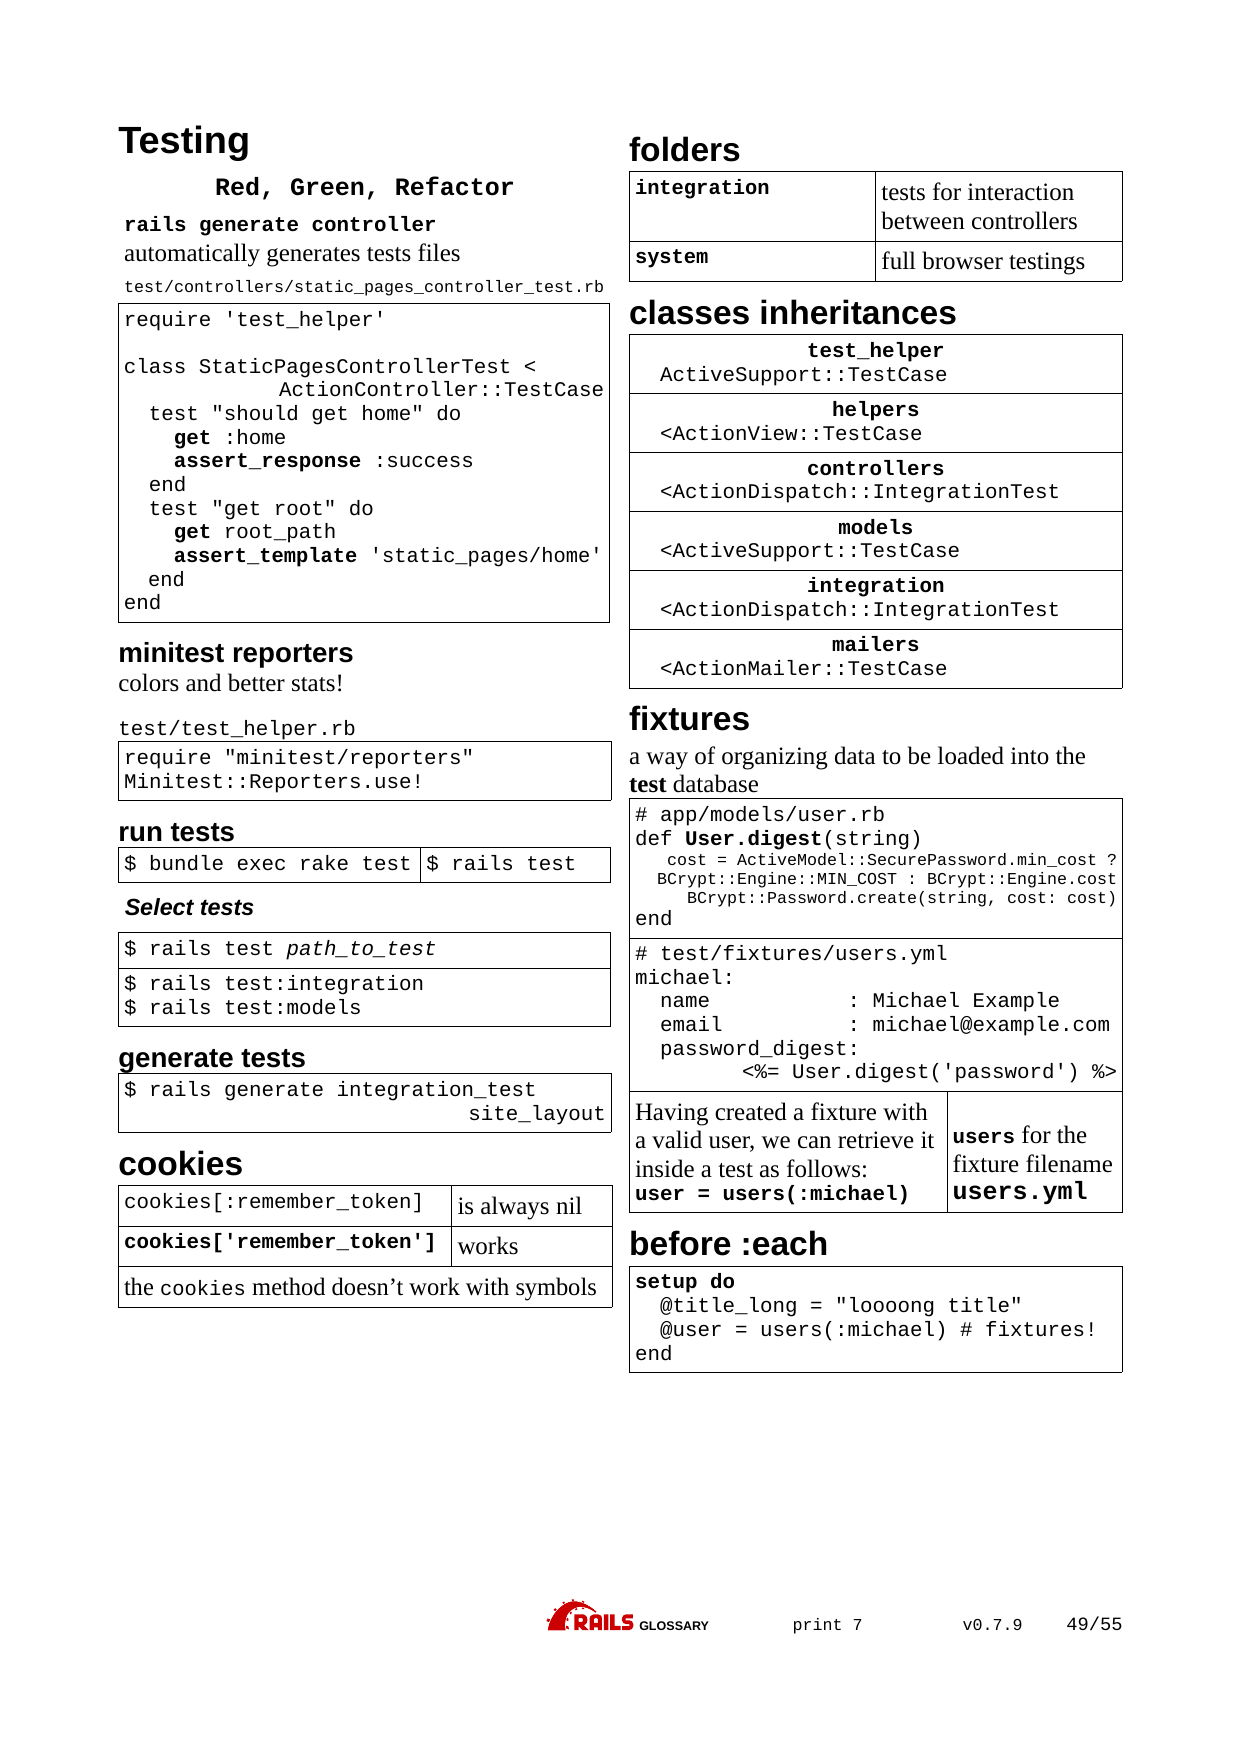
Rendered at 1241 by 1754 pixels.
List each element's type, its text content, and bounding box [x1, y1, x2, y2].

table_header cookies[:remember_token] [119, 1186, 451, 1226]
table_cell controllers <ActionDispatch::IntegrationTest [630, 453, 1122, 511]
subtitle folders [629, 130, 1122, 168]
table_header tests for interaction between controllers [876, 172, 1122, 241]
table_cell cookies['remember_token'] [119, 1227, 451, 1266]
table_cell models <ActiveSupport::TestCase [630, 512, 1122, 570]
table_cell mailers <ActionMailer::TestCase [630, 630, 1122, 687]
table_cell helpers <ActionView::TestCase [630, 394, 1122, 452]
subtitle before :each [629, 1224, 1122, 1263]
table_cell users for the fixture filename users.yml [948, 1092, 1122, 1212]
table_header integration [630, 172, 875, 241]
table_header # app/models/user.rb def User.digest(string) cost = ActiveModel::SecurePassword.min_cost ? BCrypt::Engine::MIN_COST : BCrypt::Engine.cost BCrypt::Password.create(string, cost: cost) end [630, 799, 1122, 937]
table_cell works [452, 1227, 612, 1266]
table_cell # test/fixtures/users.yml michael: name : Michael Example email : michael@example.com password_digest: <%= User.digest('password') %> [630, 939, 1122, 1091]
table_header test_helper ActiveSupport::TestCase [630, 335, 1122, 393]
table_cell integration <ActionDispatch::IntegrationTest [630, 571, 1122, 628]
table_header require "minitest/reporters" Minitest::Reporters.use! [119, 742, 611, 800]
text test/test_helper.rb [118, 717, 611, 741]
text colors and better stats! [118, 668, 611, 697]
subtitle run tests [118, 815, 611, 847]
table_header is always nil [452, 1186, 612, 1226]
table_cell system [630, 242, 875, 281]
table_cell Select tests [118, 883, 610, 932]
table_header rails generate controller automatically generates tests files [118, 203, 481, 272]
table_cell test/controllers/static_pages_controller_test.rb [118, 273, 611, 303]
text a way of organizing data to be loaded into the test database [629, 741, 1122, 798]
subtitle generate tests [118, 1041, 611, 1073]
subtitle minitest reporters [118, 637, 611, 668]
table_header $ rails generate integration_test site_layout [119, 1074, 611, 1132]
table_cell $ rails test:integration $ rails test:models [119, 969, 610, 1026]
table_header require 'test_helper' class StaticPagesControllerTest < ActionController::TestCase test "should get home" do get :home assert_response :success end test "get root" do get root_path assert_template 'static_pages/home' end end [119, 304, 609, 622]
subtitle cookies [118, 1144, 611, 1182]
table_cell $ rails test path_to_test [119, 933, 610, 967]
text Red, Green, Refactor [118, 174, 611, 203]
subtitle classes inheritances [629, 293, 1122, 331]
table_header $ bundle exec rake test [119, 848, 420, 882]
table_cell full browser testings [876, 242, 1122, 281]
subtitle fixtures [629, 699, 1122, 738]
table_cell the cookies method doesn’t work with symbols [119, 1267, 612, 1307]
subtitle Testing [118, 118, 611, 162]
table_cell Having created a fixture with a valid user, we can retrieve it inside a test as follows: user = users(:michael) [630, 1092, 947, 1212]
table_header setup do @title_long = "loooong title" @user = users(:michael) # fixtures! end [630, 1267, 1122, 1372]
table_header [481, 203, 611, 272]
table_header $ rails test [421, 848, 610, 882]
